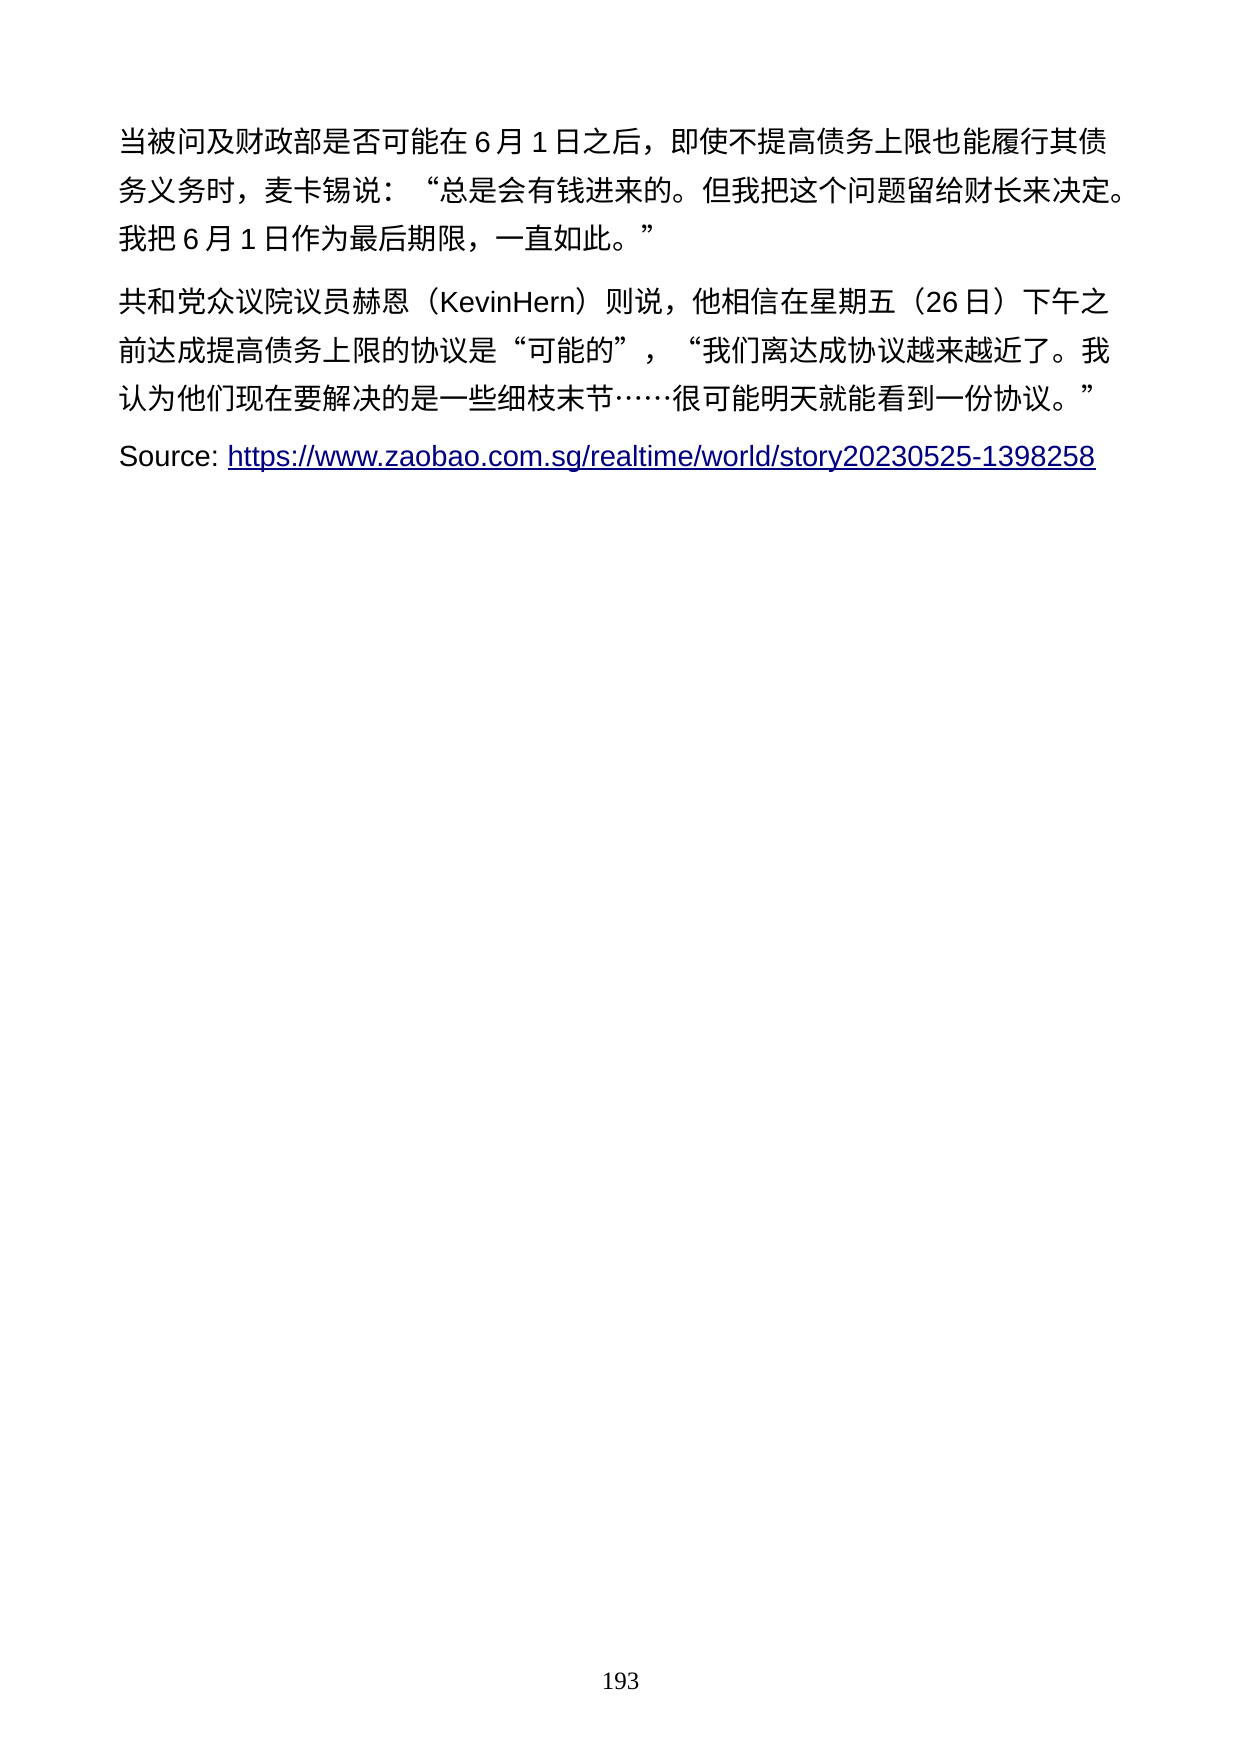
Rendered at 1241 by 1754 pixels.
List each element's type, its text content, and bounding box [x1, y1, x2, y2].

text 共和党众议院议员赫恩（KevinHern）则说，他相信在星期五（26日）下午之前达成提高债务上限的协议是“可能的”，“我们离达成协议越来越近了。我认为他们现在要解决的是一些细枝末节……很可能明天就能看到一份协议。” [118, 279, 1122, 418]
text 当被问及财政部是否可能在6月1日之后，即使不提高债务上限也能履行其债务义务时，麦卡锡说：“总是会有钱进来的。但我把这个问题留给财长来决定。我把6月1日作为最后期限，一直如此。” [118, 118, 1122, 258]
text Source: https://www.zaobao.com.sg/realtime/world/story20230525-1398258 [118, 439, 1122, 472]
